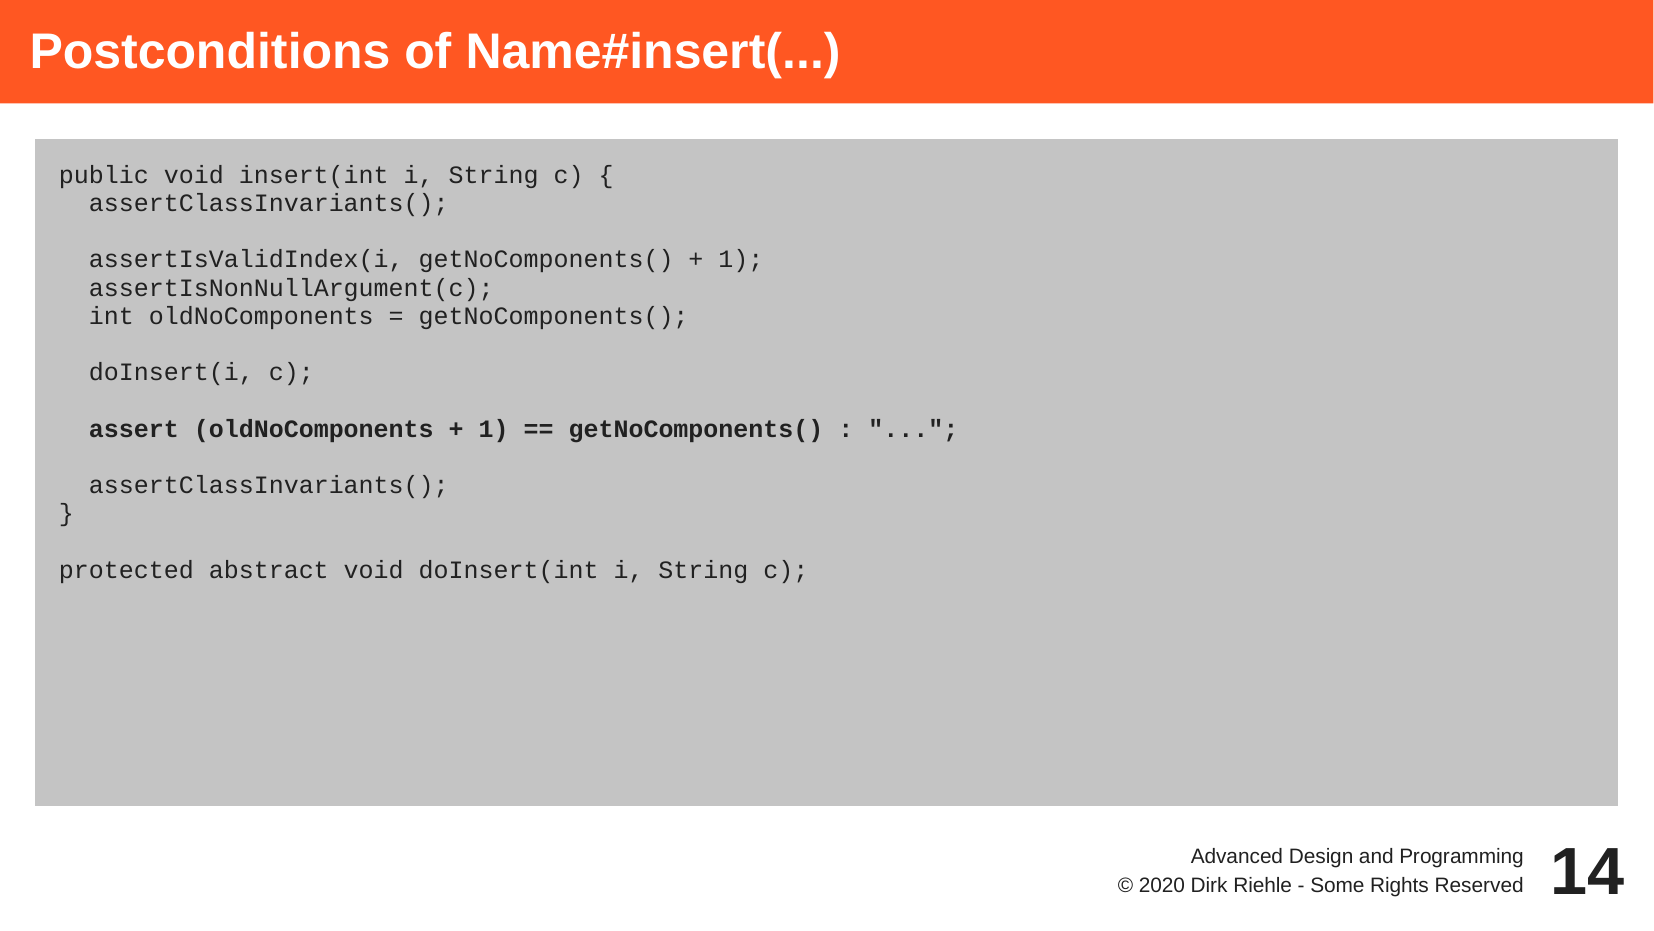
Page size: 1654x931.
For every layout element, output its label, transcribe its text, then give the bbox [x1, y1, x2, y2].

title Postconditions of Name#insert(...) [0, 0, 1654, 104]
list public void insert(int i, String c) { assertClassInvariants(); assertIsValidIndex(i, getNoComponents() + 1); assertIsNonNullArgument(c); int oldNoComponents = getNoComponents(); doInsert(i, c); assert (oldNoComponents + 1) == getNoComponents() : "..."; assertClassInvariants(); } protected abstract void doInsert(int i, String c); [29, 132, 1625, 813]
